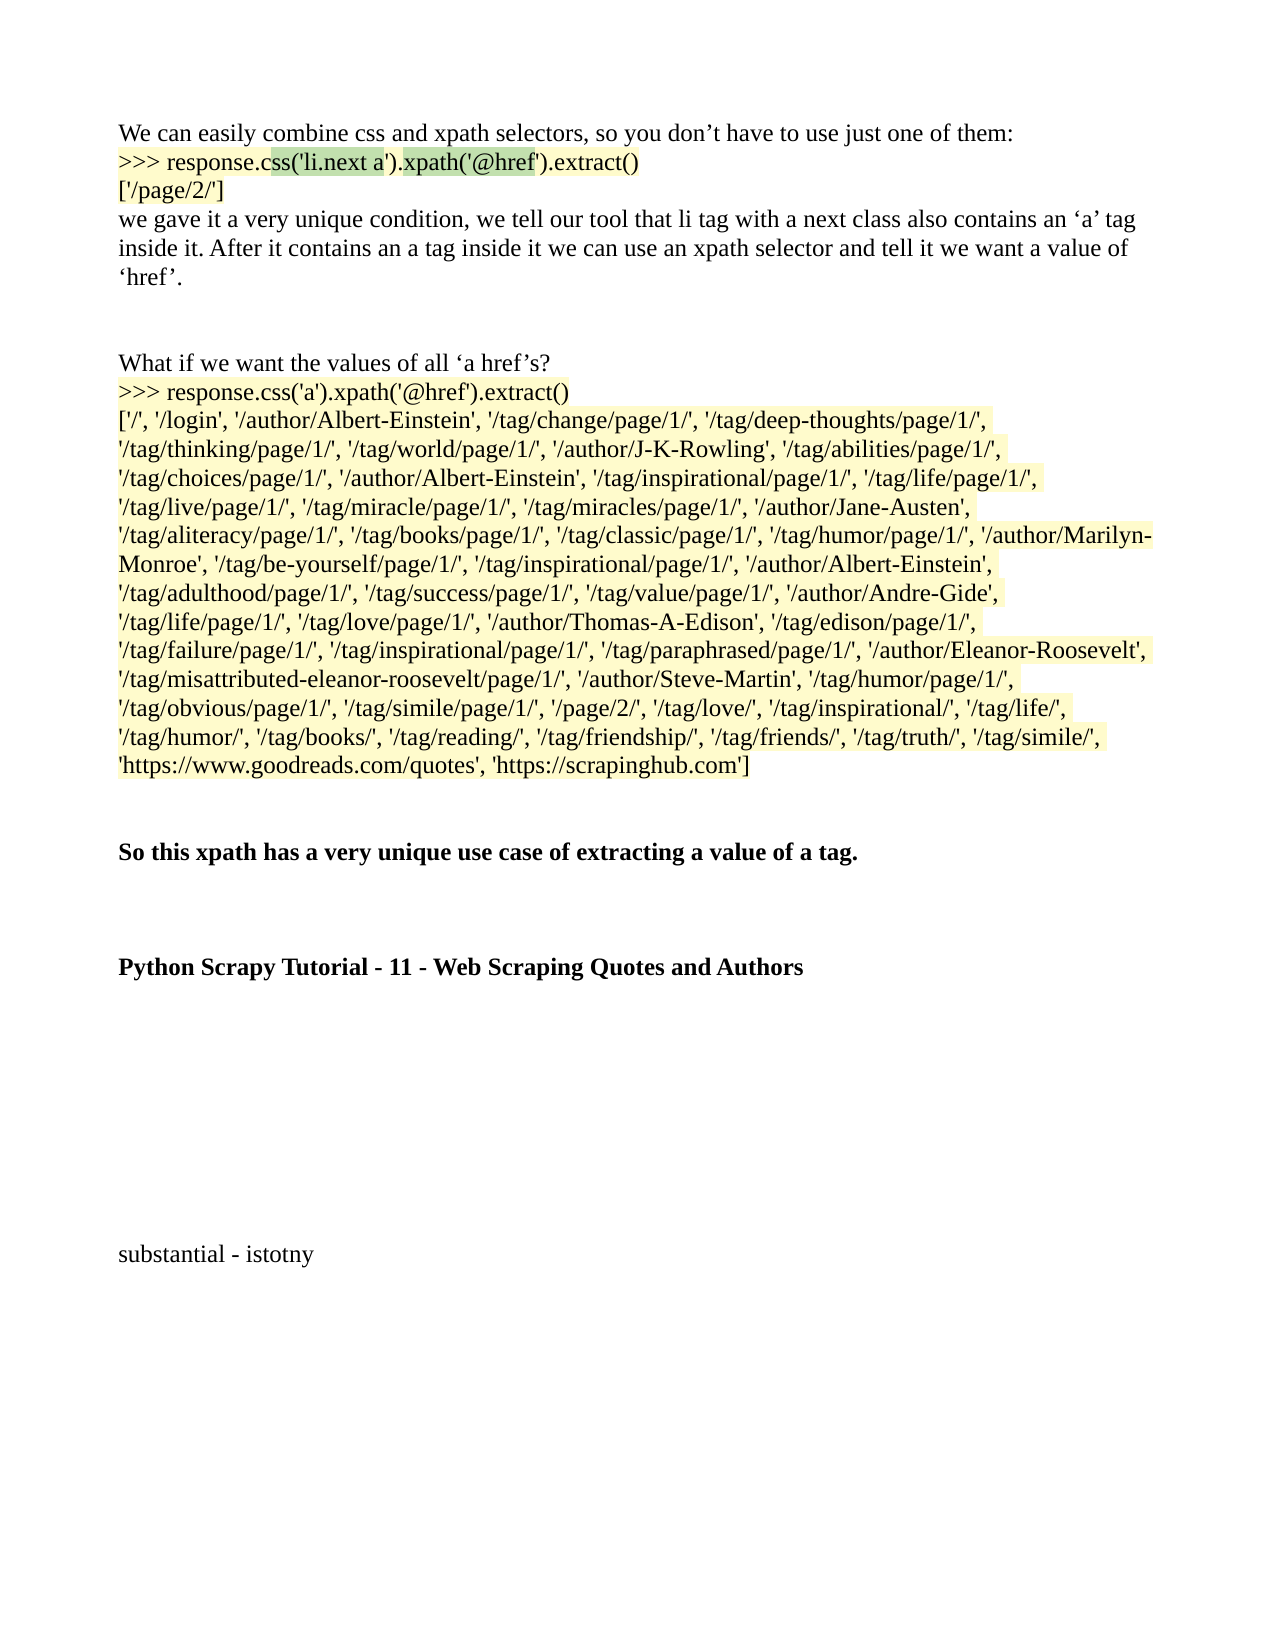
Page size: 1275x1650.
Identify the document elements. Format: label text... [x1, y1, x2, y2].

text ['/page/2/'] [118, 176, 1157, 204]
text >>> response.css('a').xpath('@href').extract() [118, 377, 1157, 406]
text Python Scrapy Tutorial - 11 - Web Scraping Quotes and Authors [118, 952, 1157, 981]
text So this xpath has a very unique use case of extracting a value of a tag. [118, 837, 1157, 866]
text What if we want the values of all ‘a href’s? [118, 348, 1157, 377]
text We can easily combine css and xpath selectors, so you don’t have to use just one of them: [118, 118, 1157, 147]
text we gave it a very unique condition, we tell our tool that li tag with a next class also contains an ‘a’ tag inside it. After it contains an a tag inside it we can use an xpath selector and tell it we want a value of ‘href’. [118, 204, 1157, 291]
text ['/', '/login', '/author/Albert-Einstein', '/tag/change/page/1/', '/tag/deep-thoughts/page/1/', '/tag/thinking/page/1/', '/tag/world/page/1/', '/author/J-K-Rowling', '/tag/abilities/page/1/', '/tag/choices/page/1/', '/author/Albert-Einstein', '/tag/inspirational/page/1/', '/tag/life/page/1/', '/tag/live/page/1/', '/tag/miracle/page/1/', '/tag/miracles/page/1/', '/author/Jane-Austen', '/tag/aliteracy/page/1/', '/tag/books/page/1/', '/tag/classic/page/1/', '/tag/humor/page/1/', '/author/Marilyn-Monroe', '/tag/be-yourself/page/1/', '/tag/inspirational/page/1/', '/author/Albert-Einstein', '/tag/adulthood/page/1/', '/tag/success/page/1/', '/tag/value/page/1/', '/author/Andre-Gide', '/tag/life/page/1/', '/tag/love/page/1/', '/author/Thomas-A-Edison', '/tag/edison/page/1/', '/tag/failure/page/1/', '/tag/inspirational/page/1/', '/tag/paraphrased/page/1/', '/author/Eleanor-Roosevelt', '/tag/misattributed-eleanor-roosevelt/page/1/', '/author/Steve-Martin', '/tag/humor/page/1/', '/tag/obvious/page/1/', '/tag/simile/page/1/', '/page/2/', '/tag/love/', '/tag/inspirational/', '/tag/life/', '/tag/humor/', '/tag/books/', '/tag/reading/', '/tag/friendship/', '/tag/friends/', '/tag/truth/', '/tag/simile/', 'https://www.goodreads.com/quotes', 'https://scrapinghub.com'] [118, 406, 1157, 779]
text substantial - istotny [118, 1239, 1157, 1268]
text >>> response.css('li.next a').xpath('@href').extract() [118, 147, 1157, 176]
